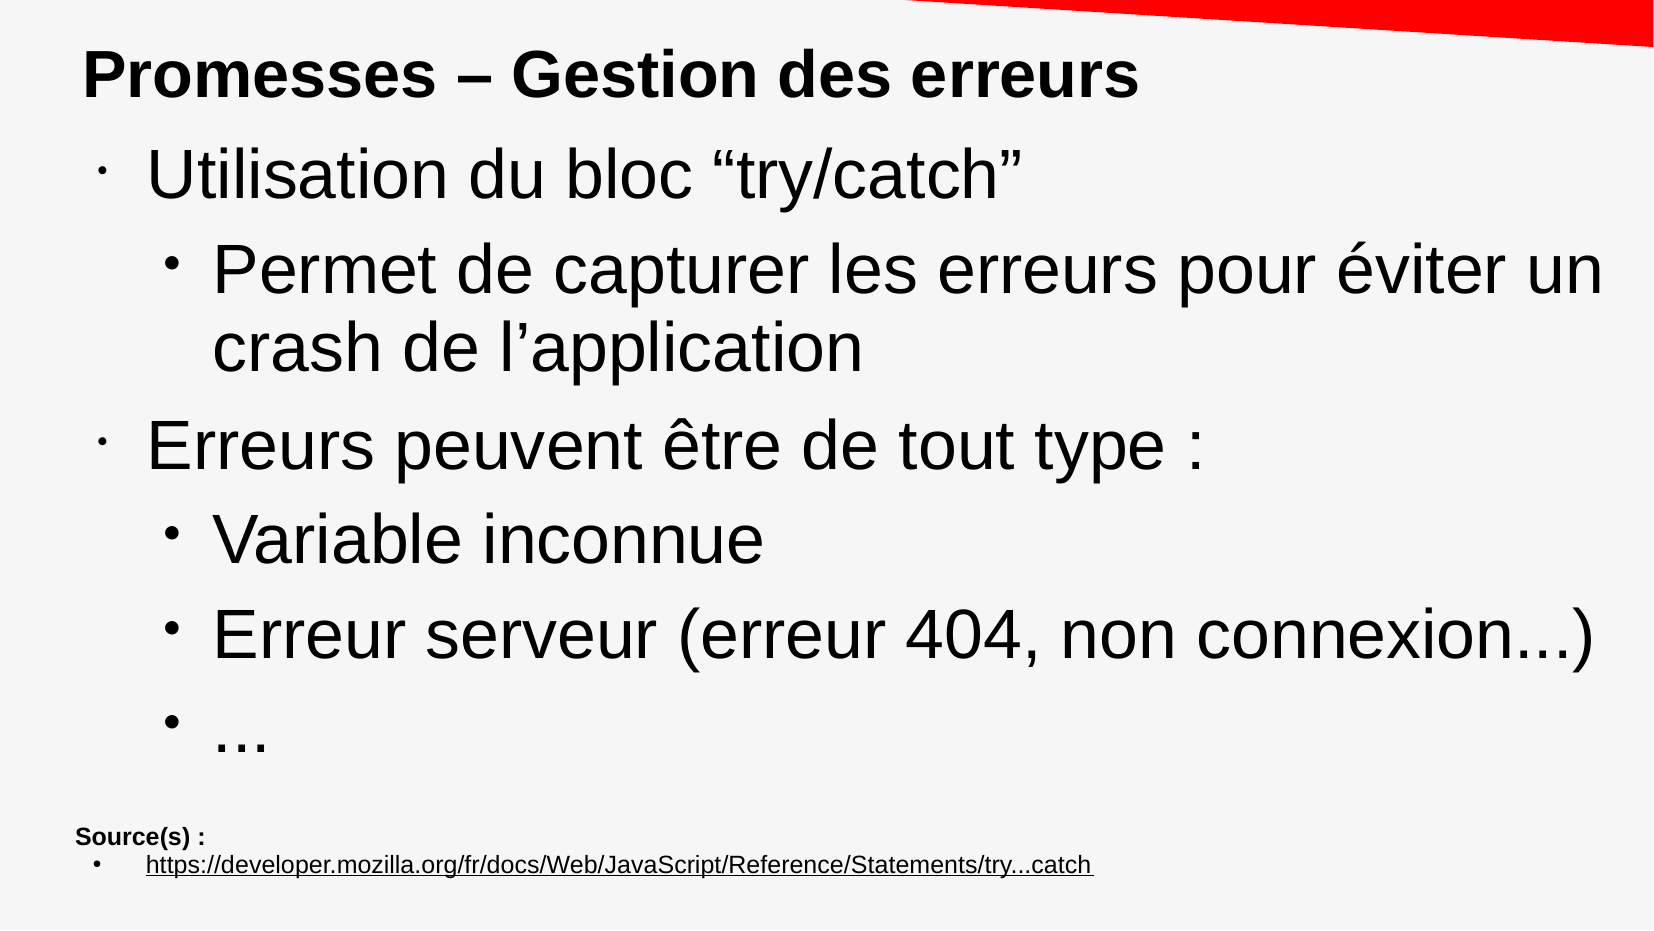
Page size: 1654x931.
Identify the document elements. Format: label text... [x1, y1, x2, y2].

title Promesses – Gestion des erreurs [82, 37, 1571, 114]
text_box Source(s) : https://developer.mozilla.org/fr/docs/Web/JavaScript/Reference/Statements/try...catch [60, 815, 1546, 929]
list Utilisation du bloc “try/catch” Permet de capturer les erreurs pour éviter un crash de l’application Erreurs peuvent être de tout type : Variable inconnue Erreur serveur (erreur 404, non connexion...) ... [80, 135, 1620, 798]
text_box [904, 0, 1654, 48]
